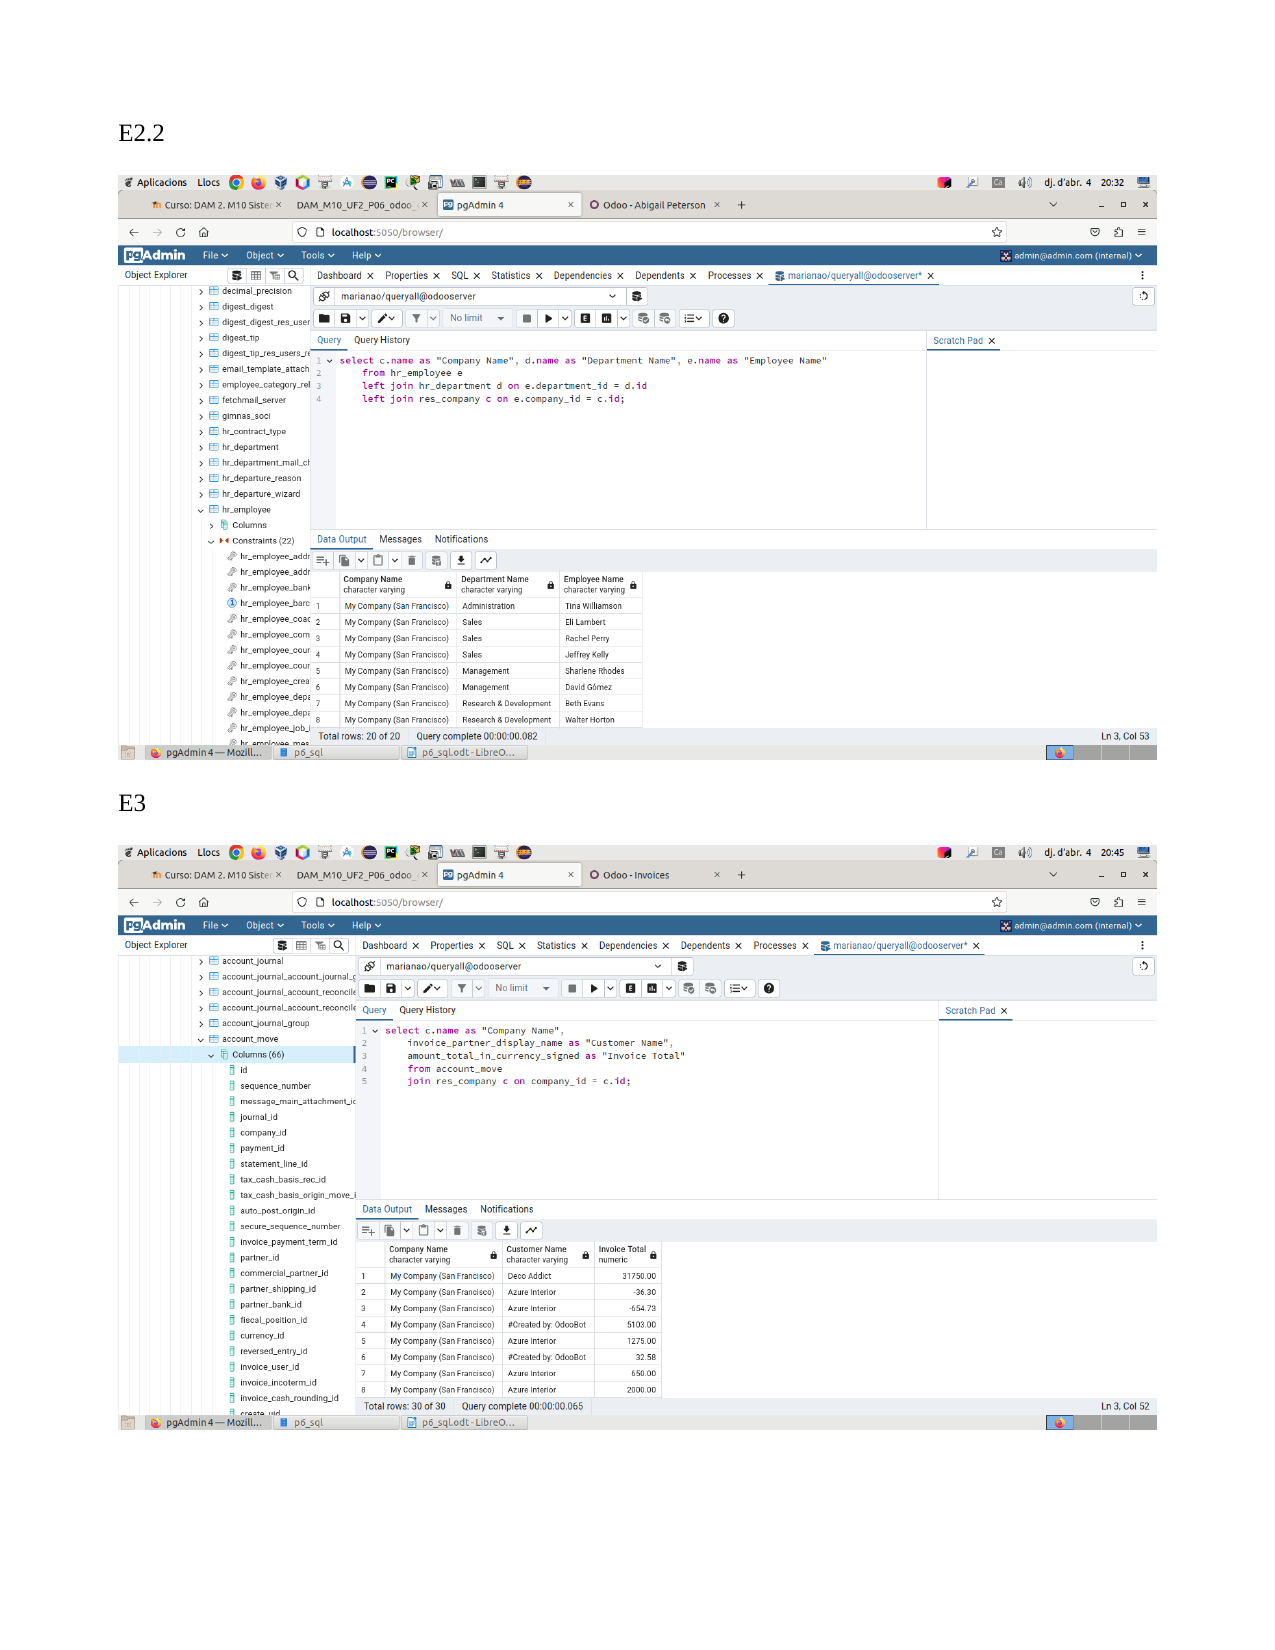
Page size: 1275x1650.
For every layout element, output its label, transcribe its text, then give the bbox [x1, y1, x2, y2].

picture [118, 845, 1157, 1430]
picture [118, 175, 1157, 760]
text E2.2 [118, 118, 1157, 147]
text E3 [118, 788, 1157, 817]
